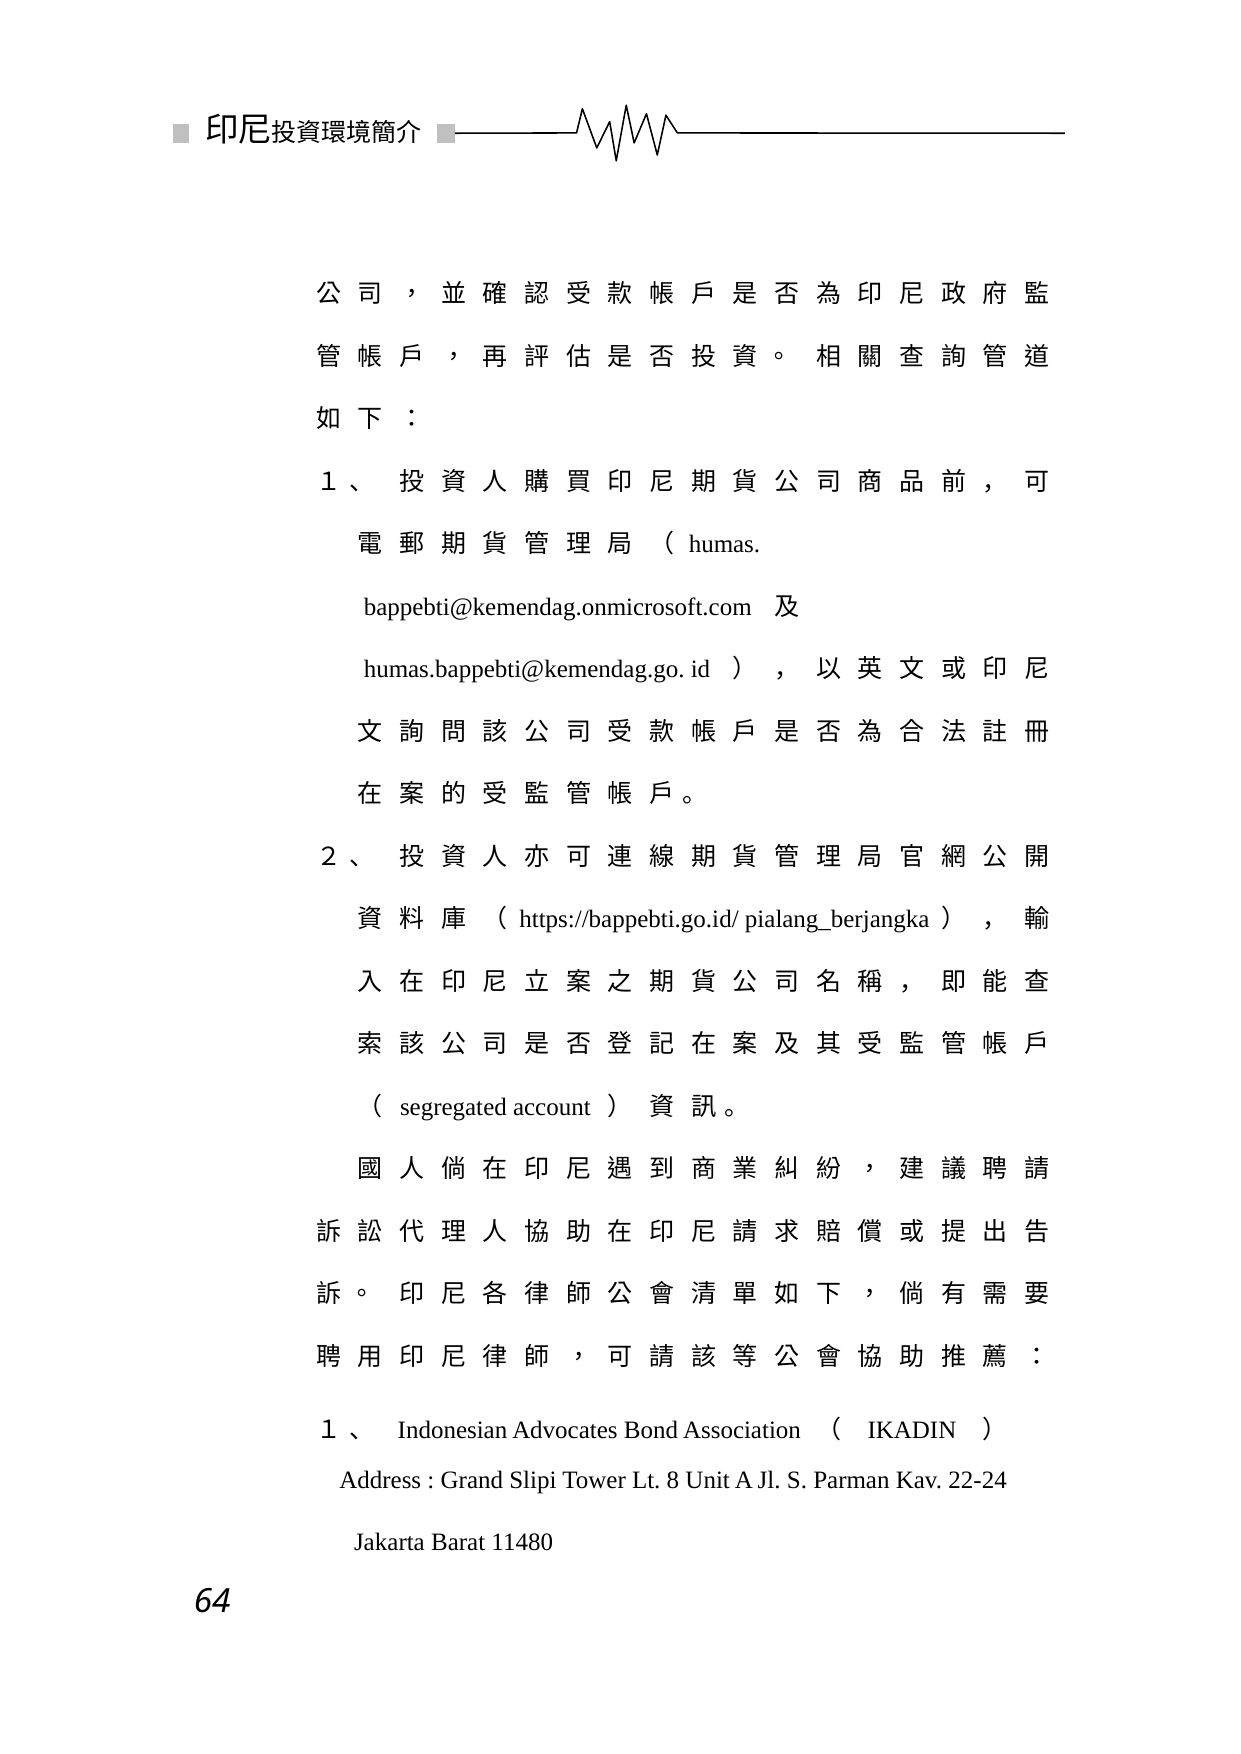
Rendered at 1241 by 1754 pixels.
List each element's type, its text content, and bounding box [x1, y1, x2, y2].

text 國人倘在印尼遇到商業糾紛，建議聘請訴訟代理人協助在印尼請求賠償或提出告訴。印尼各律師公會清單如下，倘有需要聘用印尼律師，可請該等公會協助推薦： [281, 1125, 1058, 1375]
text 公司，並確認受款帳戶是否為印尼政府監管帳戶，再評估是否投資。相關查詢管道如下： [281, 250, 1058, 438]
text １、Indonesian Advocates Bond Association（IKADIN） [281, 1375, 1058, 1438]
text Address : Grand Slipi Tower Lt. 8 Unit A Jl. S. Parman Kav. 22-24 Jakarta Barat 11480 [281, 1438, 1058, 1563]
text １、投資人購買印尼期貨公司商品前，可電郵期貨管理局（humas. bappebti@kemendag.onmicrosoft.com及humas.bappebti@kemendag.go. id），以英文或印尼文詢問該公司受款帳戶是否為合法註冊在案的受監管帳戶。 [281, 438, 1058, 813]
text ２、投資人亦可連線期貨管理局官網公開資料庫（https://bappebti.go.id/ pialang_berjangka），輸入在印尼立案之期貨公司名稱，即能查索該公司是否登記在案及其受監管帳戶（segregated account）資訊。 [281, 813, 1058, 1125]
